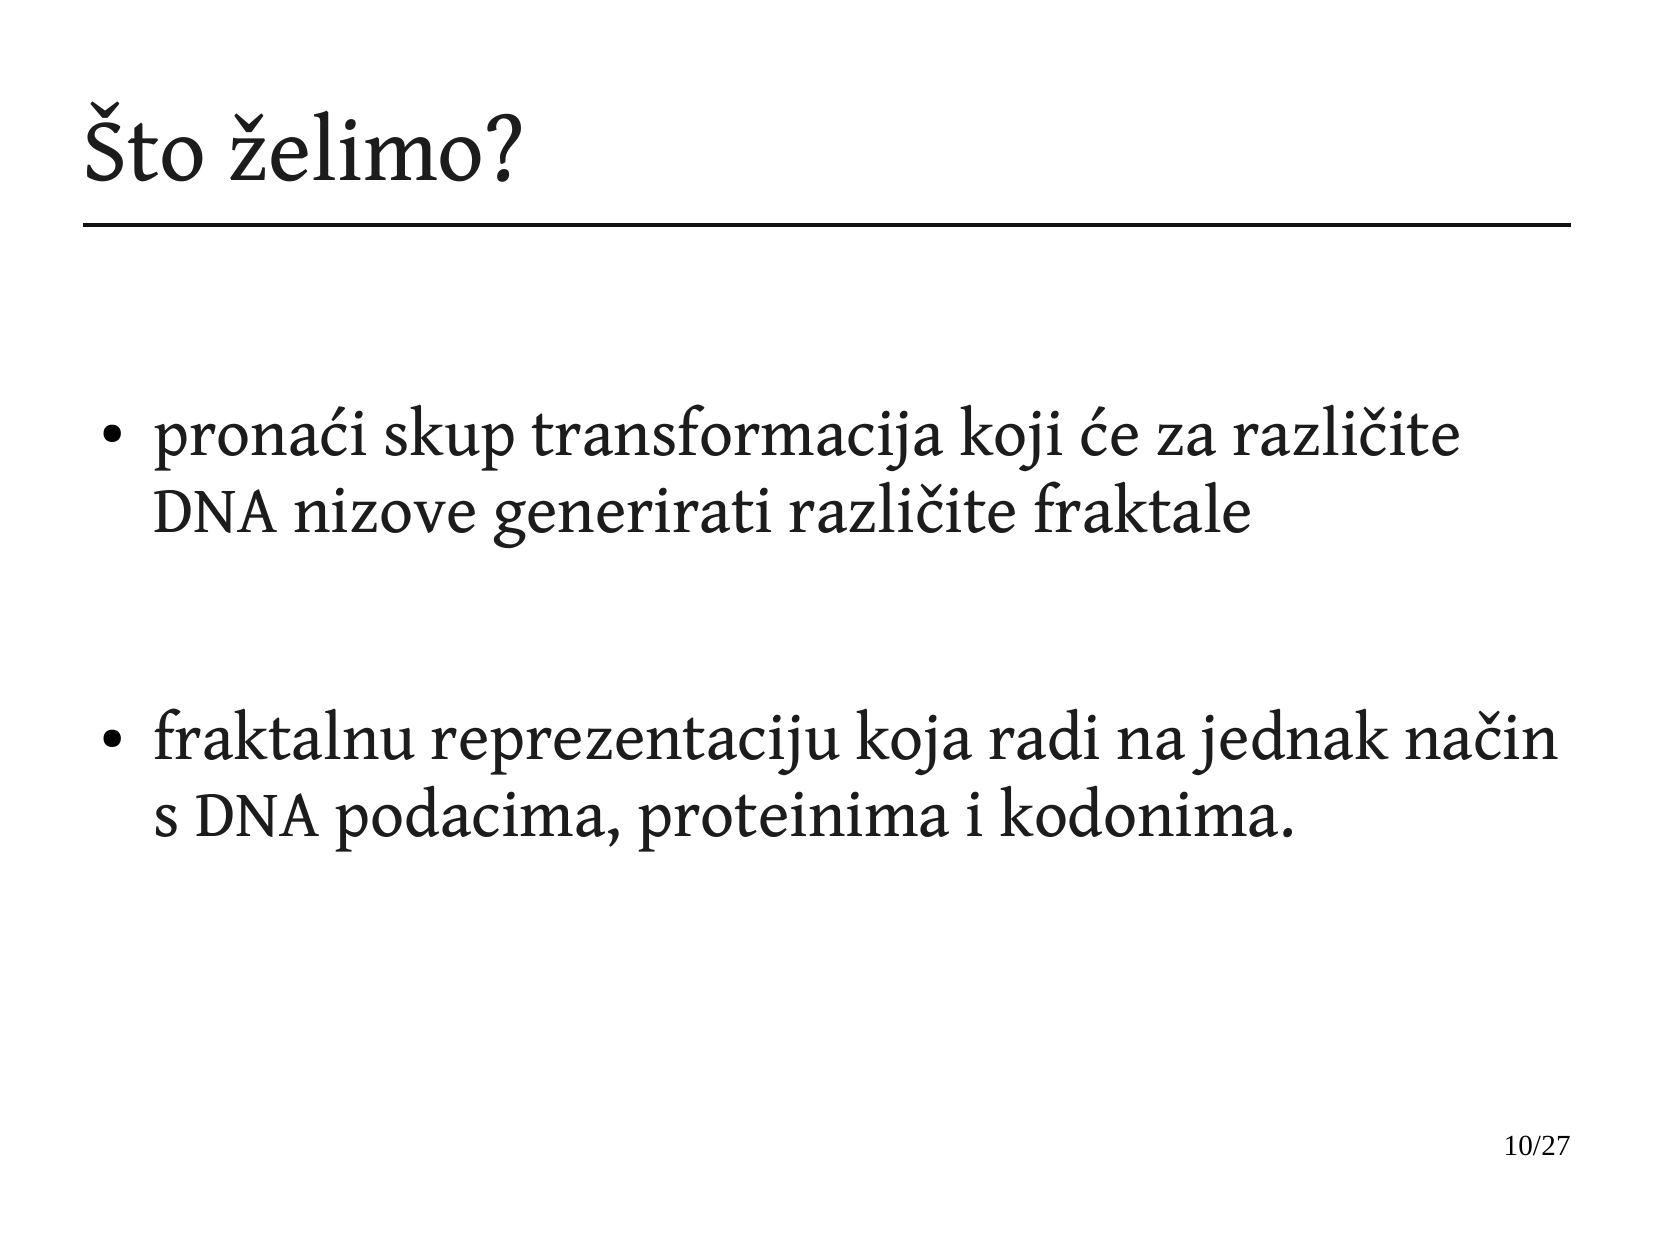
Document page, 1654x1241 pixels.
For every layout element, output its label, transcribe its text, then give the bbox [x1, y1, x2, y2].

list pronaći skup transformacija koji će za različite DNA nizove generirati različite fraktale fraktalnu reprezentaciju koja radi na jednak način s DNA podacima, proteinima i kodonima. [82, 290, 1571, 1109]
title Što želimo? [82, 49, 1571, 257]
